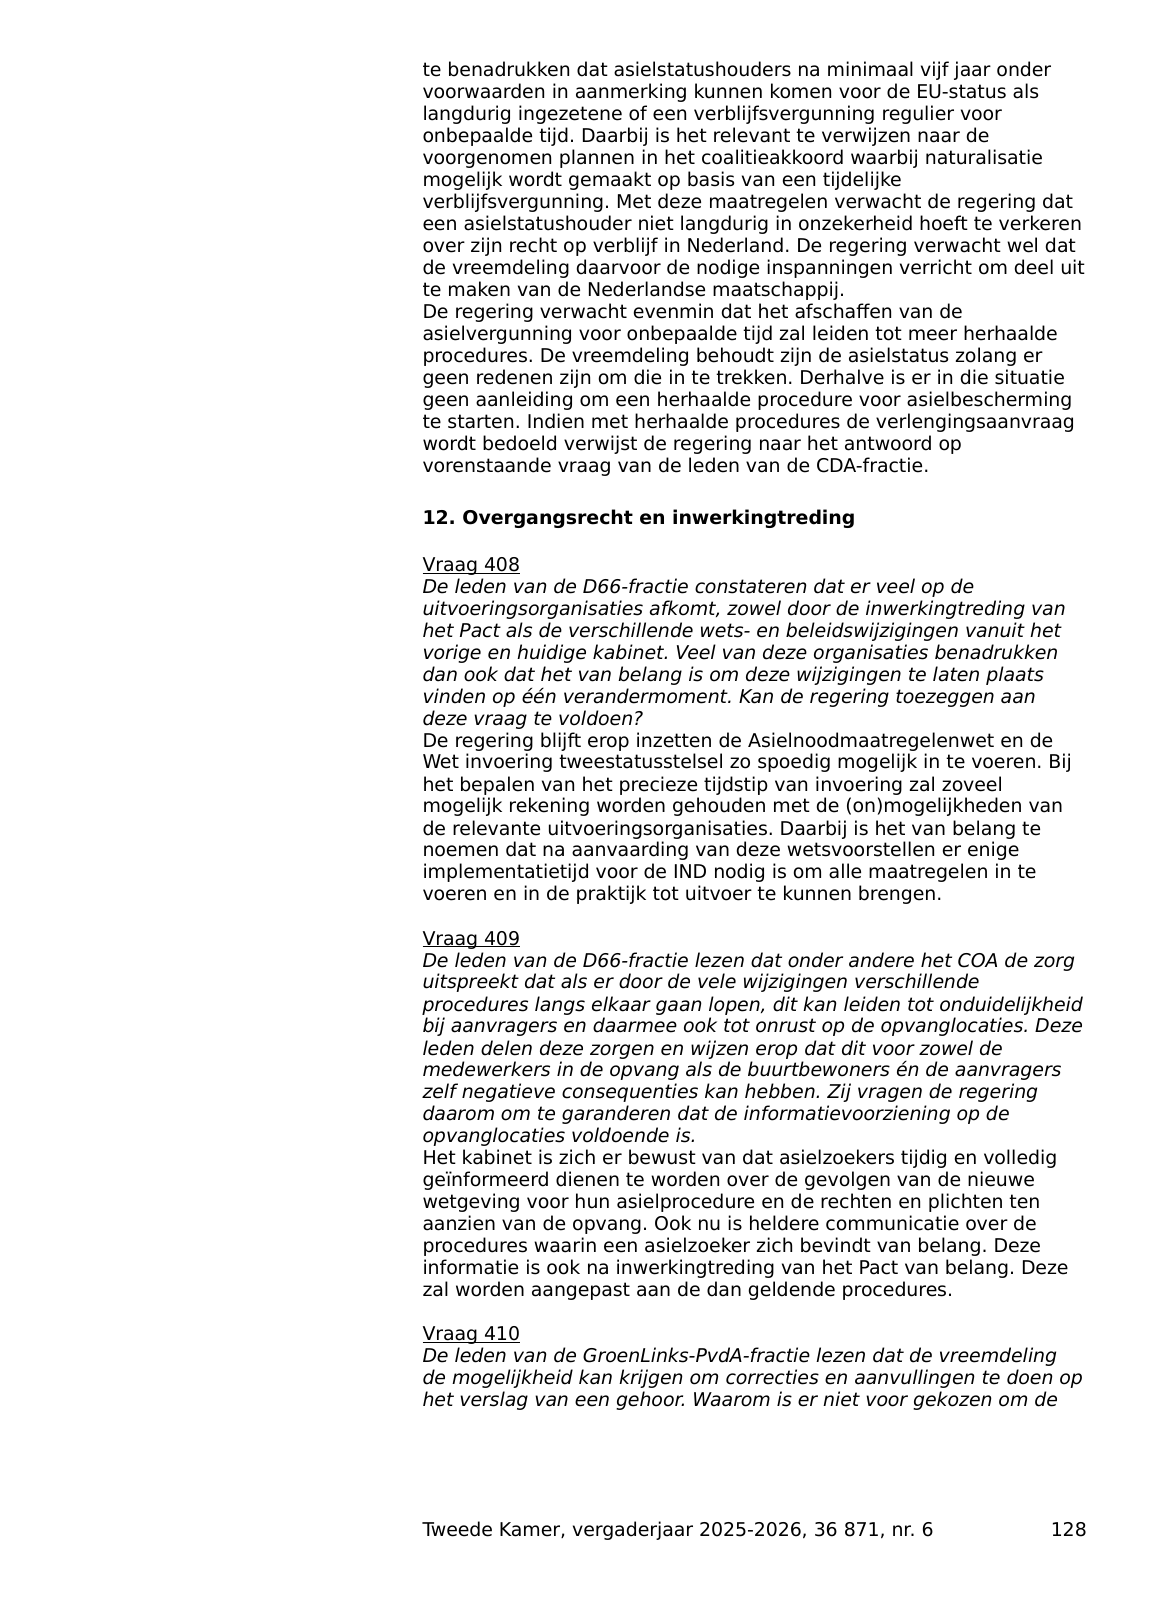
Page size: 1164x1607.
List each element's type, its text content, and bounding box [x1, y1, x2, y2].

text Vraag 408 [422, 554, 1087, 576]
text Vraag 409 [422, 927, 1087, 949]
text De regering verwacht evenmin dat het afschaffen van de asielvergunning voor onbepaalde tijd zal leiden tot meer herhaalde procedures. De vreemdeling behoudt zijn de asielstatus zolang er geen redenen zijn om die in te trekken. Derhalve is er in die situatie geen aanleiding om een herhaalde procedure voor asielbescherming te starten. Indien met herhaalde procedures de verlengingsaanvraag wordt bedoeld verwijst de regering naar het antwoord op vorenstaande vraag van de leden van de CDA-fractie. [422, 301, 1087, 477]
text Vraag 410 [422, 1323, 1087, 1345]
text De regering blijft erop inzetten de Asielnoodmaatregelenwet en de Wet invoering tweestatusstelsel zo spoedig mogelijk in te voeren. Bij het bepalen van het precieze tijdstip van invoering zal zoveel mogelijk rekening worden gehouden met de (on)mogelijkheden van de relevante uitvoeringsorganisaties. Daarbij is het van belang te noemen dat na aanvaarding van deze wetsvoorstellen er enige implementatietijd voor de IND nodig is om alle maatregelen in te voeren en in de praktijk tot uitvoer te kunnen brengen. [422, 729, 1087, 905]
text De leden van de GroenLinks-PvdA-fractie lezen dat de vreemdeling de mogelijkheid kan krijgen om correcties en aanvullingen te doen op het verslag van een gehoor. Waarom is er niet voor gekozen om de [422, 1345, 1087, 1411]
subtitle 12. Overgangsrecht en inwerkingtreding [422, 507, 1087, 529]
text te benadrukken dat asielstatushouders na minimaal vijf jaar onder voorwaarden in aanmerking kunnen komen voor de EU-status als langdurig ingezetene of een verblijfsvergunning regulier voor onbepaalde tijd. Daarbij is het relevant te verwijzen naar de voorgenomen plannen in het coalitieakkoord waarbij naturalisatie mogelijk wordt gemaakt op basis van een tijdelijke verblijfsvergunning. Met deze maatregelen verwacht de regering dat een asielstatushouder niet langdurig in onzekerheid hoeft te verkeren over zijn recht op verblijf in Nederland. De regering verwacht wel dat de vreemdeling daarvoor de nodige inspanningen verricht om deel uit te maken van de Nederlandse maatschappij. [422, 59, 1087, 301]
text Het kabinet is zich er bewust van dat asielzoekers tijdig en volledig geïnformeerd dienen te worden over de gevolgen van de nieuwe wetgeving voor hun asielprocedure en de rechten en plichten ten aanzien van de opvang. Ook nu is heldere communicatie over de procedures waarin een asielzoeker zich bevindt van belang. Deze informatie is ook na inwerkingtreding van het Pact van belang. Deze zal worden aangepast aan de dan geldende procedures. [422, 1147, 1087, 1301]
text De leden van de D66-fractie lezen dat onder andere het COA de zorg uitspreekt dat als er door de vele wijzigingen verschillende procedures langs elkaar gaan lopen, dit kan leiden tot onduidelijkheid bij aanvragers en daarmee ook tot onrust op de opvanglocaties. Deze leden delen deze zorgen en wijzen erop dat dit voor zowel de medewerkers in de opvang als de buurtbewoners én de aanvragers zelf negatieve consequenties kan hebben. Zij vragen de regering daarom om te garanderen dat de informatievoorziening op de opvanglocaties voldoende is. [422, 949, 1087, 1147]
text De leden van de D66-fractie constateren dat er veel op de uitvoeringsorganisaties afkomt, zowel door de inwerkingtreding van het Pact als de verschillende wets- en beleidswijzigingen vanuit het vorige en huidige kabinet. Veel van deze organisaties benadrukken dan ook dat het van belang is om deze wijzigingen te laten plaats vinden op één verandermoment. Kan de regering toezeggen aan deze vraag te voldoen? [422, 576, 1087, 729]
